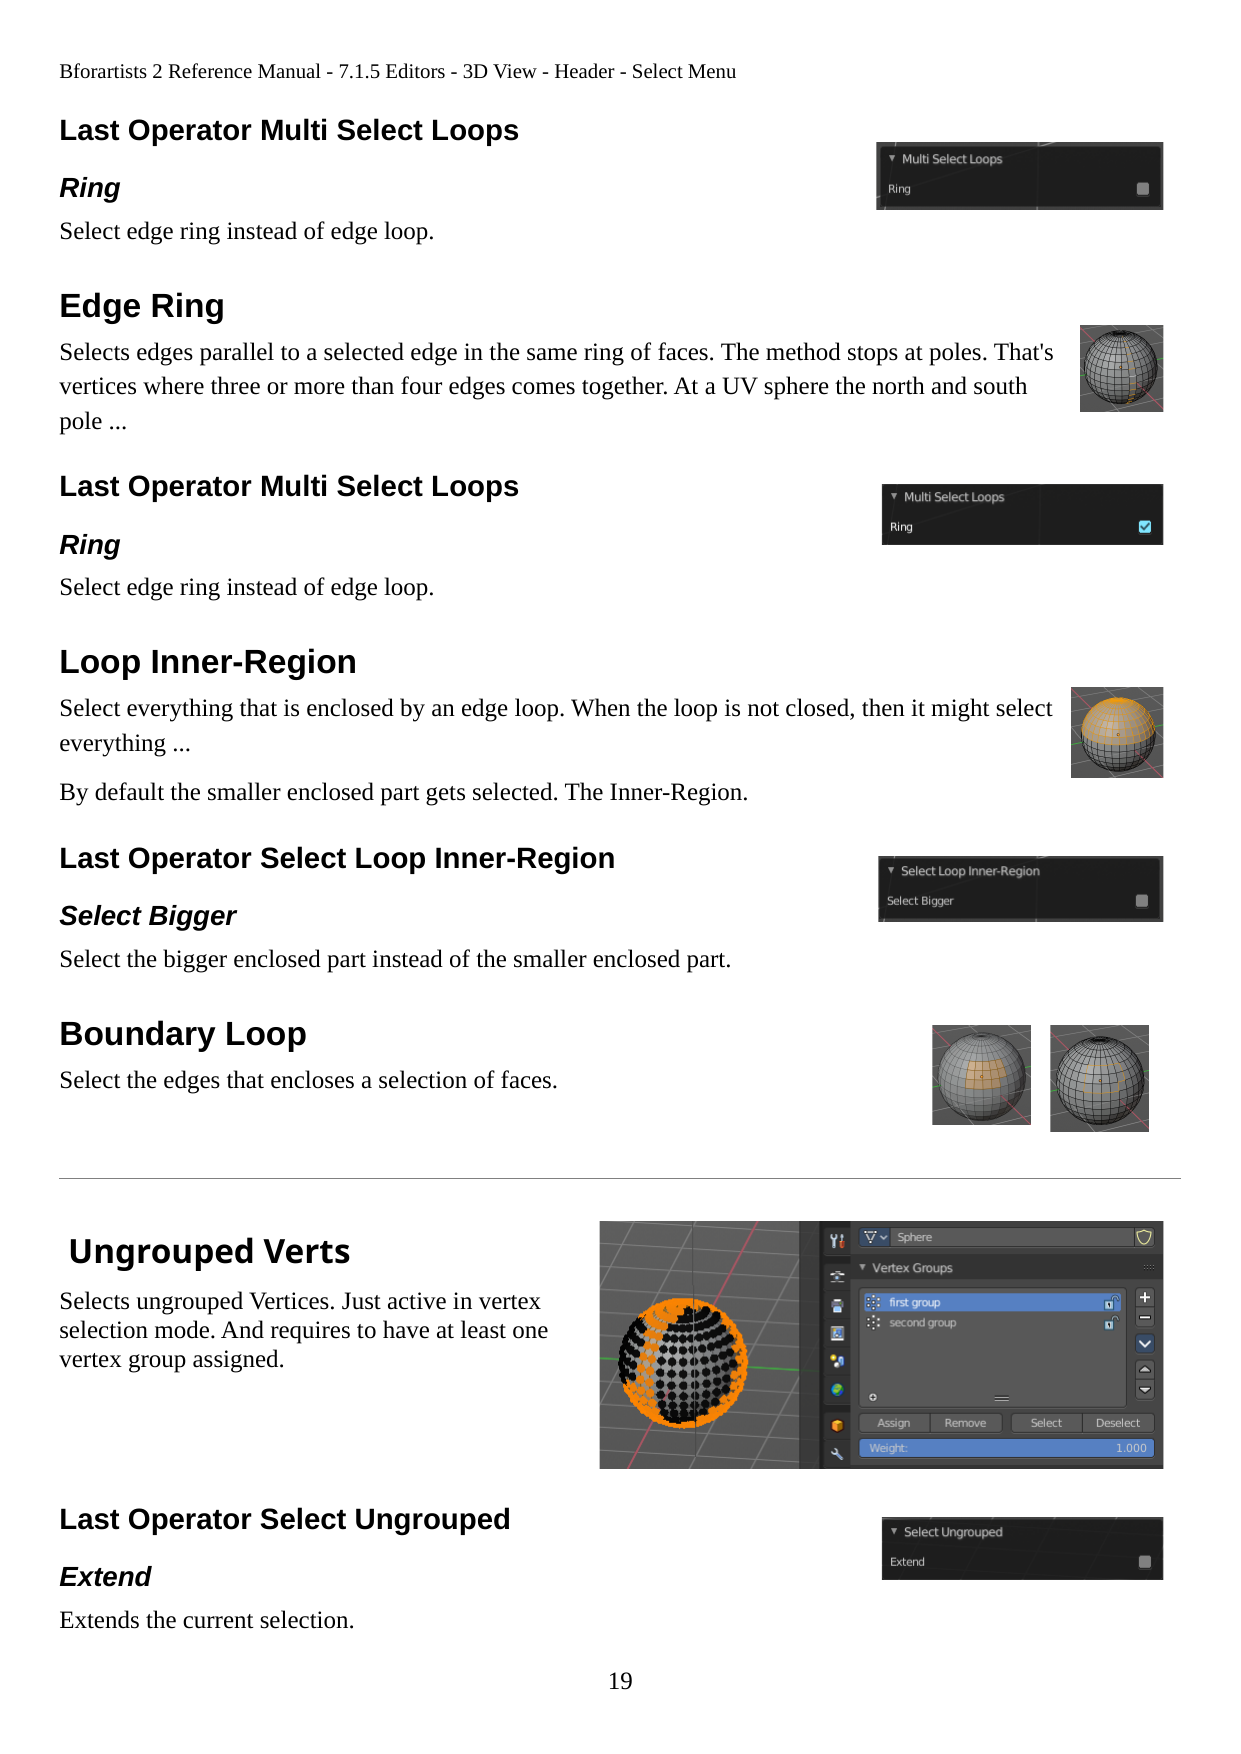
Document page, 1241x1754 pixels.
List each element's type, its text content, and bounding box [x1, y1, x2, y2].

subtitle Loop Inner-Region [59, 642, 1181, 681]
picture [1050, 1025, 1149, 1132]
subtitle Ring [59, 528, 1181, 560]
text Selects ungrouped Vertices. Just active in vertex selection mode. And requires to have at least one vertex group assigned. [59, 1286, 599, 1372]
text Select the bigger enclosed part instead of the smaller enclosed part. [59, 944, 1181, 973]
subtitle Last Operator Select Loop Inner-Region [59, 841, 1181, 874]
picture [599, 1221, 1164, 1469]
text Select edge ring instead of edge loop. [59, 216, 1181, 244]
subtitle [1164, 1228, 1181, 1274]
picture [1071, 687, 1164, 778]
subtitle Extend [59, 1561, 1181, 1593]
subtitle Last Operator Multi Select Loops [59, 113, 1181, 146]
subtitle Boundary Loop [59, 1014, 1181, 1052]
subtitle Last Operator Multi Select Loops [59, 469, 1181, 503]
text Select edge ring instead of edge loop. [59, 572, 1181, 601]
subtitle [1164, 171, 1181, 203]
picture [1080, 325, 1164, 412]
subtitle Ring [59, 171, 876, 203]
picture [878, 856, 1164, 922]
picture [881, 484, 1164, 545]
subtitle Ungrouped Verts [59, 1228, 599, 1274]
text Select everything that is enclosed by an edge loop. When the loop is not closed, then it might select everything ... [59, 693, 1071, 757]
picture [876, 142, 1164, 210]
text Selects edges parallel to a selected edge in the same ring of faces. The method stops at poles. That's vertices where three or more than four edges comes together. At a UV sphere the north and south pole ... [59, 337, 1181, 434]
text By default the smaller enclosed part gets selected. The Inner-Region. [59, 777, 1181, 806]
subtitle Edge Ring [59, 286, 1181, 324]
picture [932, 1025, 1031, 1125]
text Select the edges that encloses a selection of faces. [59, 1065, 932, 1094]
picture [881, 1517, 1164, 1580]
subtitle Select Bigger [59, 899, 1181, 931]
text Extends the current selection. [59, 1605, 1181, 1634]
subtitle Last Operator Select Ungrouped [59, 1502, 1181, 1536]
